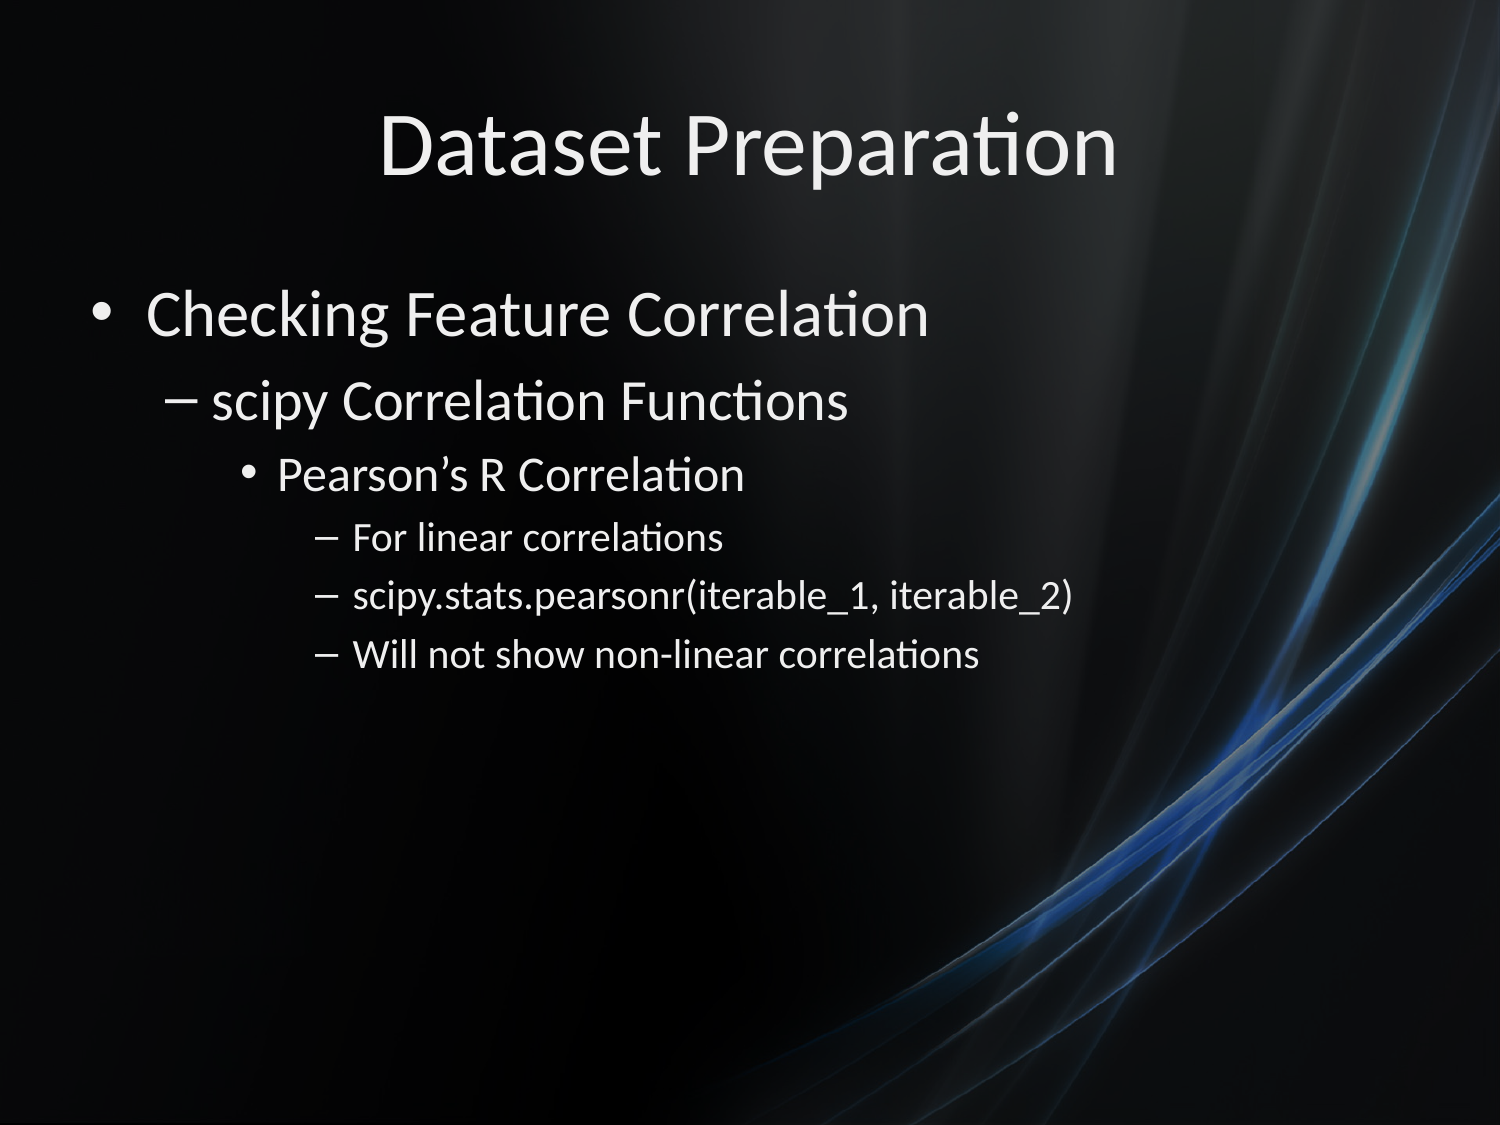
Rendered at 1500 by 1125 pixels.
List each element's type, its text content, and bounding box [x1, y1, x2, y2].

title Dataset Preparation [75, 45, 1425, 233]
picture [0, 0, 1500, 1125]
list Checking Feature Correlation scipy Correlation Functions Pearson’s R Correlation For linear correlations scipy.stats.pearsonr(iterable_1, iterable_2) Will not show non-linear correlations [75, 262, 1425, 1005]
